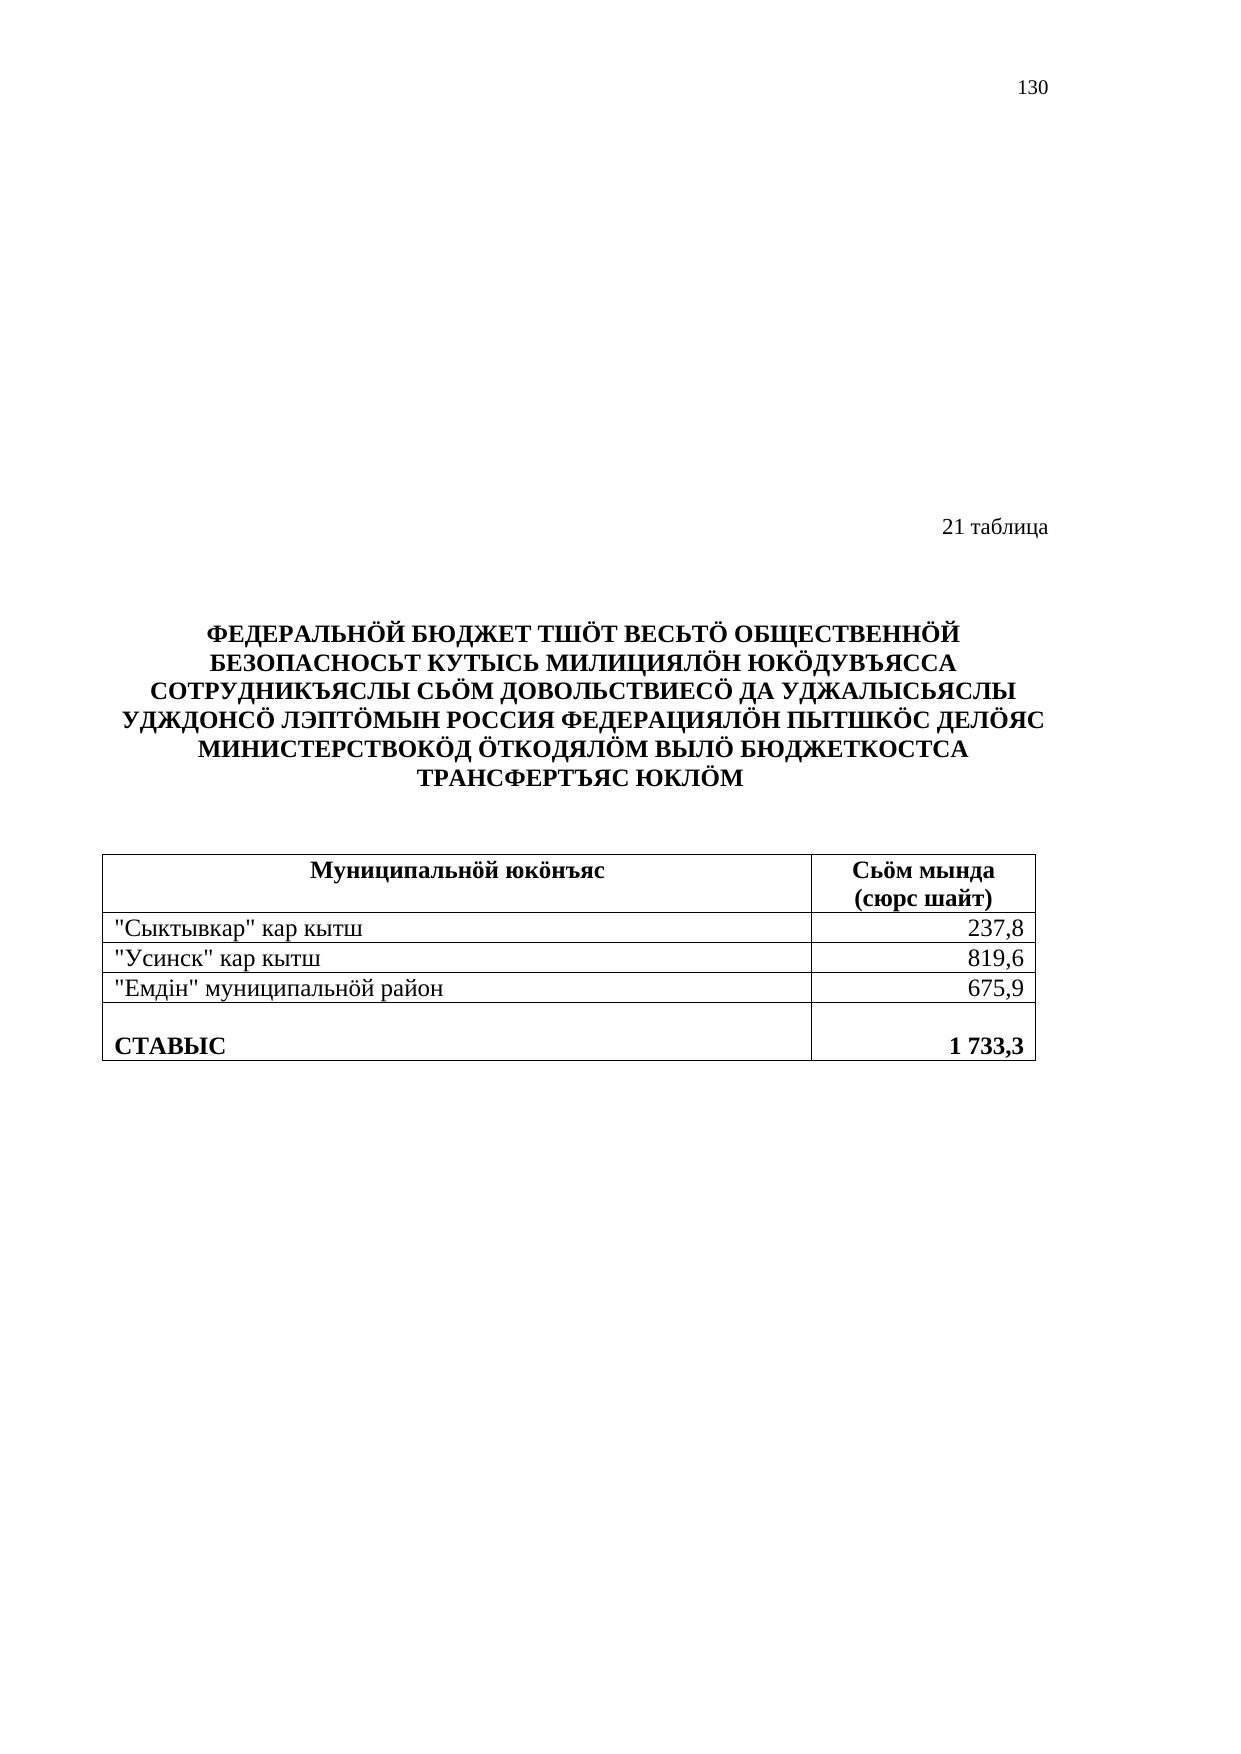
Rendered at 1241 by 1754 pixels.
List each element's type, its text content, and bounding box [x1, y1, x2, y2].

table_cell 675,9 [812, 973, 1035, 1002]
table_cell СТАВЫС [103, 1003, 811, 1060]
table_cell 1 733,3 [812, 1003, 1035, 1060]
text 21 таблица [118, 513, 1048, 540]
table_cell 819,6 [812, 943, 1035, 972]
text ФЕДЕРАЛЬНÖЙ БЮДЖЕТ ТШÖТ ВЕСЬТÖ ОБЩЕСТВЕННÖЙ БЕЗОПАСНОСЬТ КУТЫСЬ МИЛИЦИЯЛÖН ЮКÖДУВЪЯССА СОТРУДНИКЪЯСЛЫ СЬÖМ ДОВОЛЬСТВИЕСÖ ДА УДЖАЛЫСЬЯСЛЫ УДЖДОНСÖ ЛЭПТÖМЫН РОССИЯ ФЕДЕРАЦИЯЛÖН ПЫТШКÖС ДЕЛÖЯС МИНИСТЕРСТВОКÖД ÖТКОДЯЛÖМ ВЫЛÖ БЮДЖЕТКОСТСА ТРАНСФЕРТЪЯС ЮКЛÖМ [118, 619, 1048, 791]
table_cell "Емдiн" муниципальнöй район [103, 973, 811, 1002]
table_header Муниципальнöй юкöнъяс [103, 855, 811, 912]
table_cell "Сыктывкар" кар кытш [103, 913, 811, 942]
table_header Сьöм мында (сюрс шайт) [812, 855, 1035, 912]
table_cell 237,8 [812, 913, 1035, 942]
table_cell "Усинск" кар кытш [103, 943, 811, 972]
